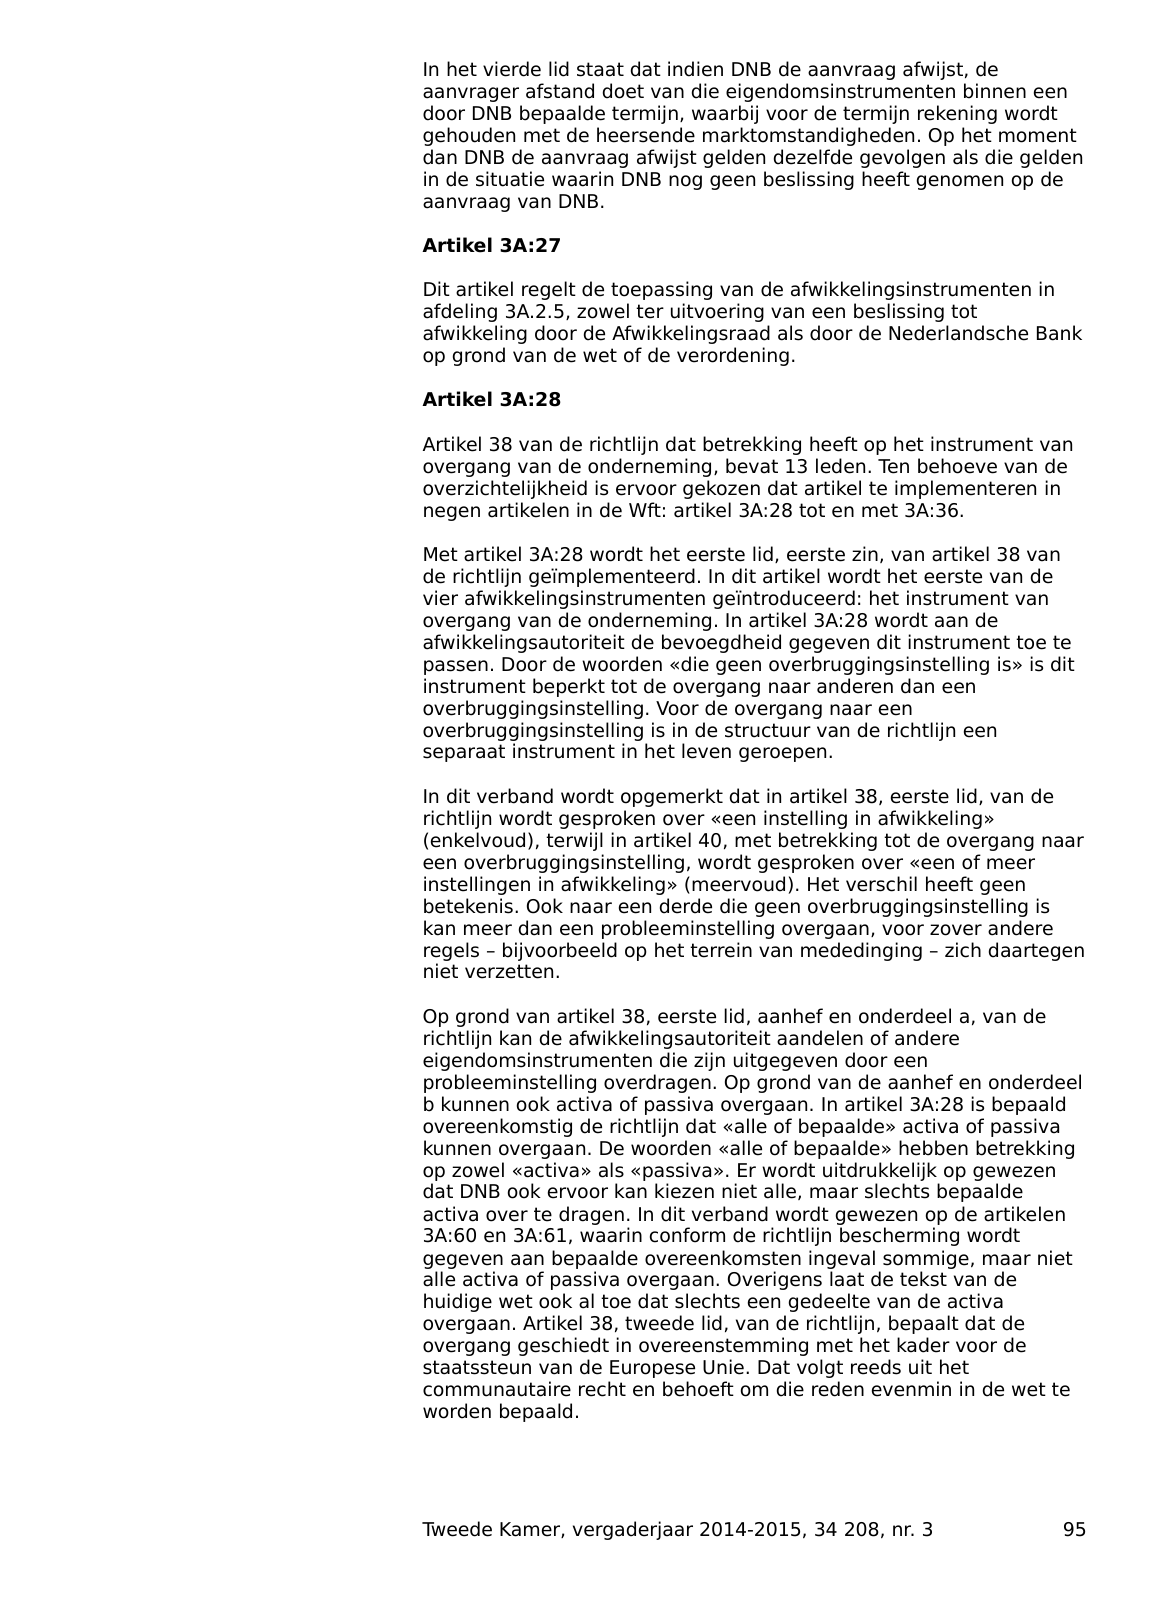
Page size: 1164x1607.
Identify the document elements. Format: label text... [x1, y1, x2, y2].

subtitle Artikel 3A:28 [422, 389, 1087, 411]
text Dit artikel regelt de toepassing van de afwikkelingsinstrumenten in afdeling 3A.2.5, zowel ter uitvoering van een beslissing tot afwikkeling door de Afwikkelingsraad als door de Nederlandsche Bank op grond van de wet of de verordening. [422, 279, 1087, 367]
subtitle Artikel 3A:27 [422, 235, 1087, 257]
text Artikel 38 van de richtlijn dat betrekking heeft op het instrument van overgang van de onderneming, bevat 13 leden. Ten behoeve van de overzichtelijkheid is ervoor gekozen dat artikel te implementeren in negen artikelen in de Wft: artikel 3A:28 tot en met 3A:36. [422, 433, 1087, 521]
text In het vierde lid staat dat indien DNB de aanvraag afwijst, de aanvrager afstand doet van die eigendomsinstrumenten binnen een door DNB bepaalde termijn, waarbij voor de termijn rekening wordt gehouden met de heersende marktomstandigheden. Op het moment dan DNB de aanvraag afwijst gelden dezelfde gevolgen als die gelden in de situatie waarin DNB nog geen beslissing heeft genomen op de aanvraag van DNB. [422, 59, 1087, 213]
text Op grond van artikel 38, eerste lid, aanhef en onderdeel a, van de richtlijn kan de afwikkelingsautoriteit aandelen of andere eigendomsinstrumenten die zijn uitgegeven door een probleeminstelling overdragen. Op grond van de aanhef en onderdeel b kunnen ook activa of passiva overgaan. In artikel 3A:28 is bepaald overeenkomstig de richtlijn dat «alle of bepaalde» activa of passiva kunnen overgaan. De woorden «alle of bepaalde» hebben betrekking op zowel «activa» als «passiva». Er wordt uitdrukkelijk op gewezen dat DNB ook ervoor kan kiezen niet alle, maar slechts bepaalde activa over te dragen. In dit verband wordt gewezen op de artikelen 3A:60 en 3A:61, waarin conform de richtlijn bescherming wordt gegeven aan bepaalde overeenkomsten ingeval sommige, maar niet alle activa of passiva overgaan. Overigens laat de tekst van de huidige wet ook al toe dat slechts een gedeelte van de activa overgaan. Artikel 38, tweede lid, van de richtlijn, bepaalt dat de overgang geschiedt in overeenstemming met het kader voor de staatssteun van de Europese Unie. Dat volgt reeds uit het communautaire recht en behoeft om die reden evenmin in de wet te worden bepaald. [422, 1006, 1087, 1423]
text In dit verband wordt opgemerkt dat in artikel 38, eerste lid, van de richtlijn wordt gesproken over «een instelling in afwikkeling» (enkelvoud), terwijl in artikel 40, met betrekking tot de overgang naar een overbruggingsinstelling, wordt gesproken over «een of meer instellingen in afwikkeling» (meervoud). Het verschil heeft geen betekenis. Ook naar een derde die geen overbruggingsinstelling is kan meer dan een probleeminstelling overgaan, voor zover andere regels – bijvoorbeeld op het terrein van mededinging – zich daartegen niet verzetten. [422, 786, 1087, 983]
text Met artikel 3A:28 wordt het eerste lid, eerste zin, van artikel 38 van de richtlijn geïmplementeerd. In dit artikel wordt het eerste van de vier afwikkelingsinstrumenten geïntroduceerd: het instrument van overgang van de onderneming. In artikel 3A:28 wordt aan de afwikkelingsautoriteit de bevoegdheid gegeven dit instrument toe te passen. Door de woorden «die geen overbruggingsinstelling is» is dit instrument beperkt tot de overgang naar anderen dan een overbruggingsinstelling. Voor de overgang naar een overbruggingsinstelling is in de structuur van de richtlijn een separaat instrument in het leven geroepen. [422, 544, 1087, 763]
